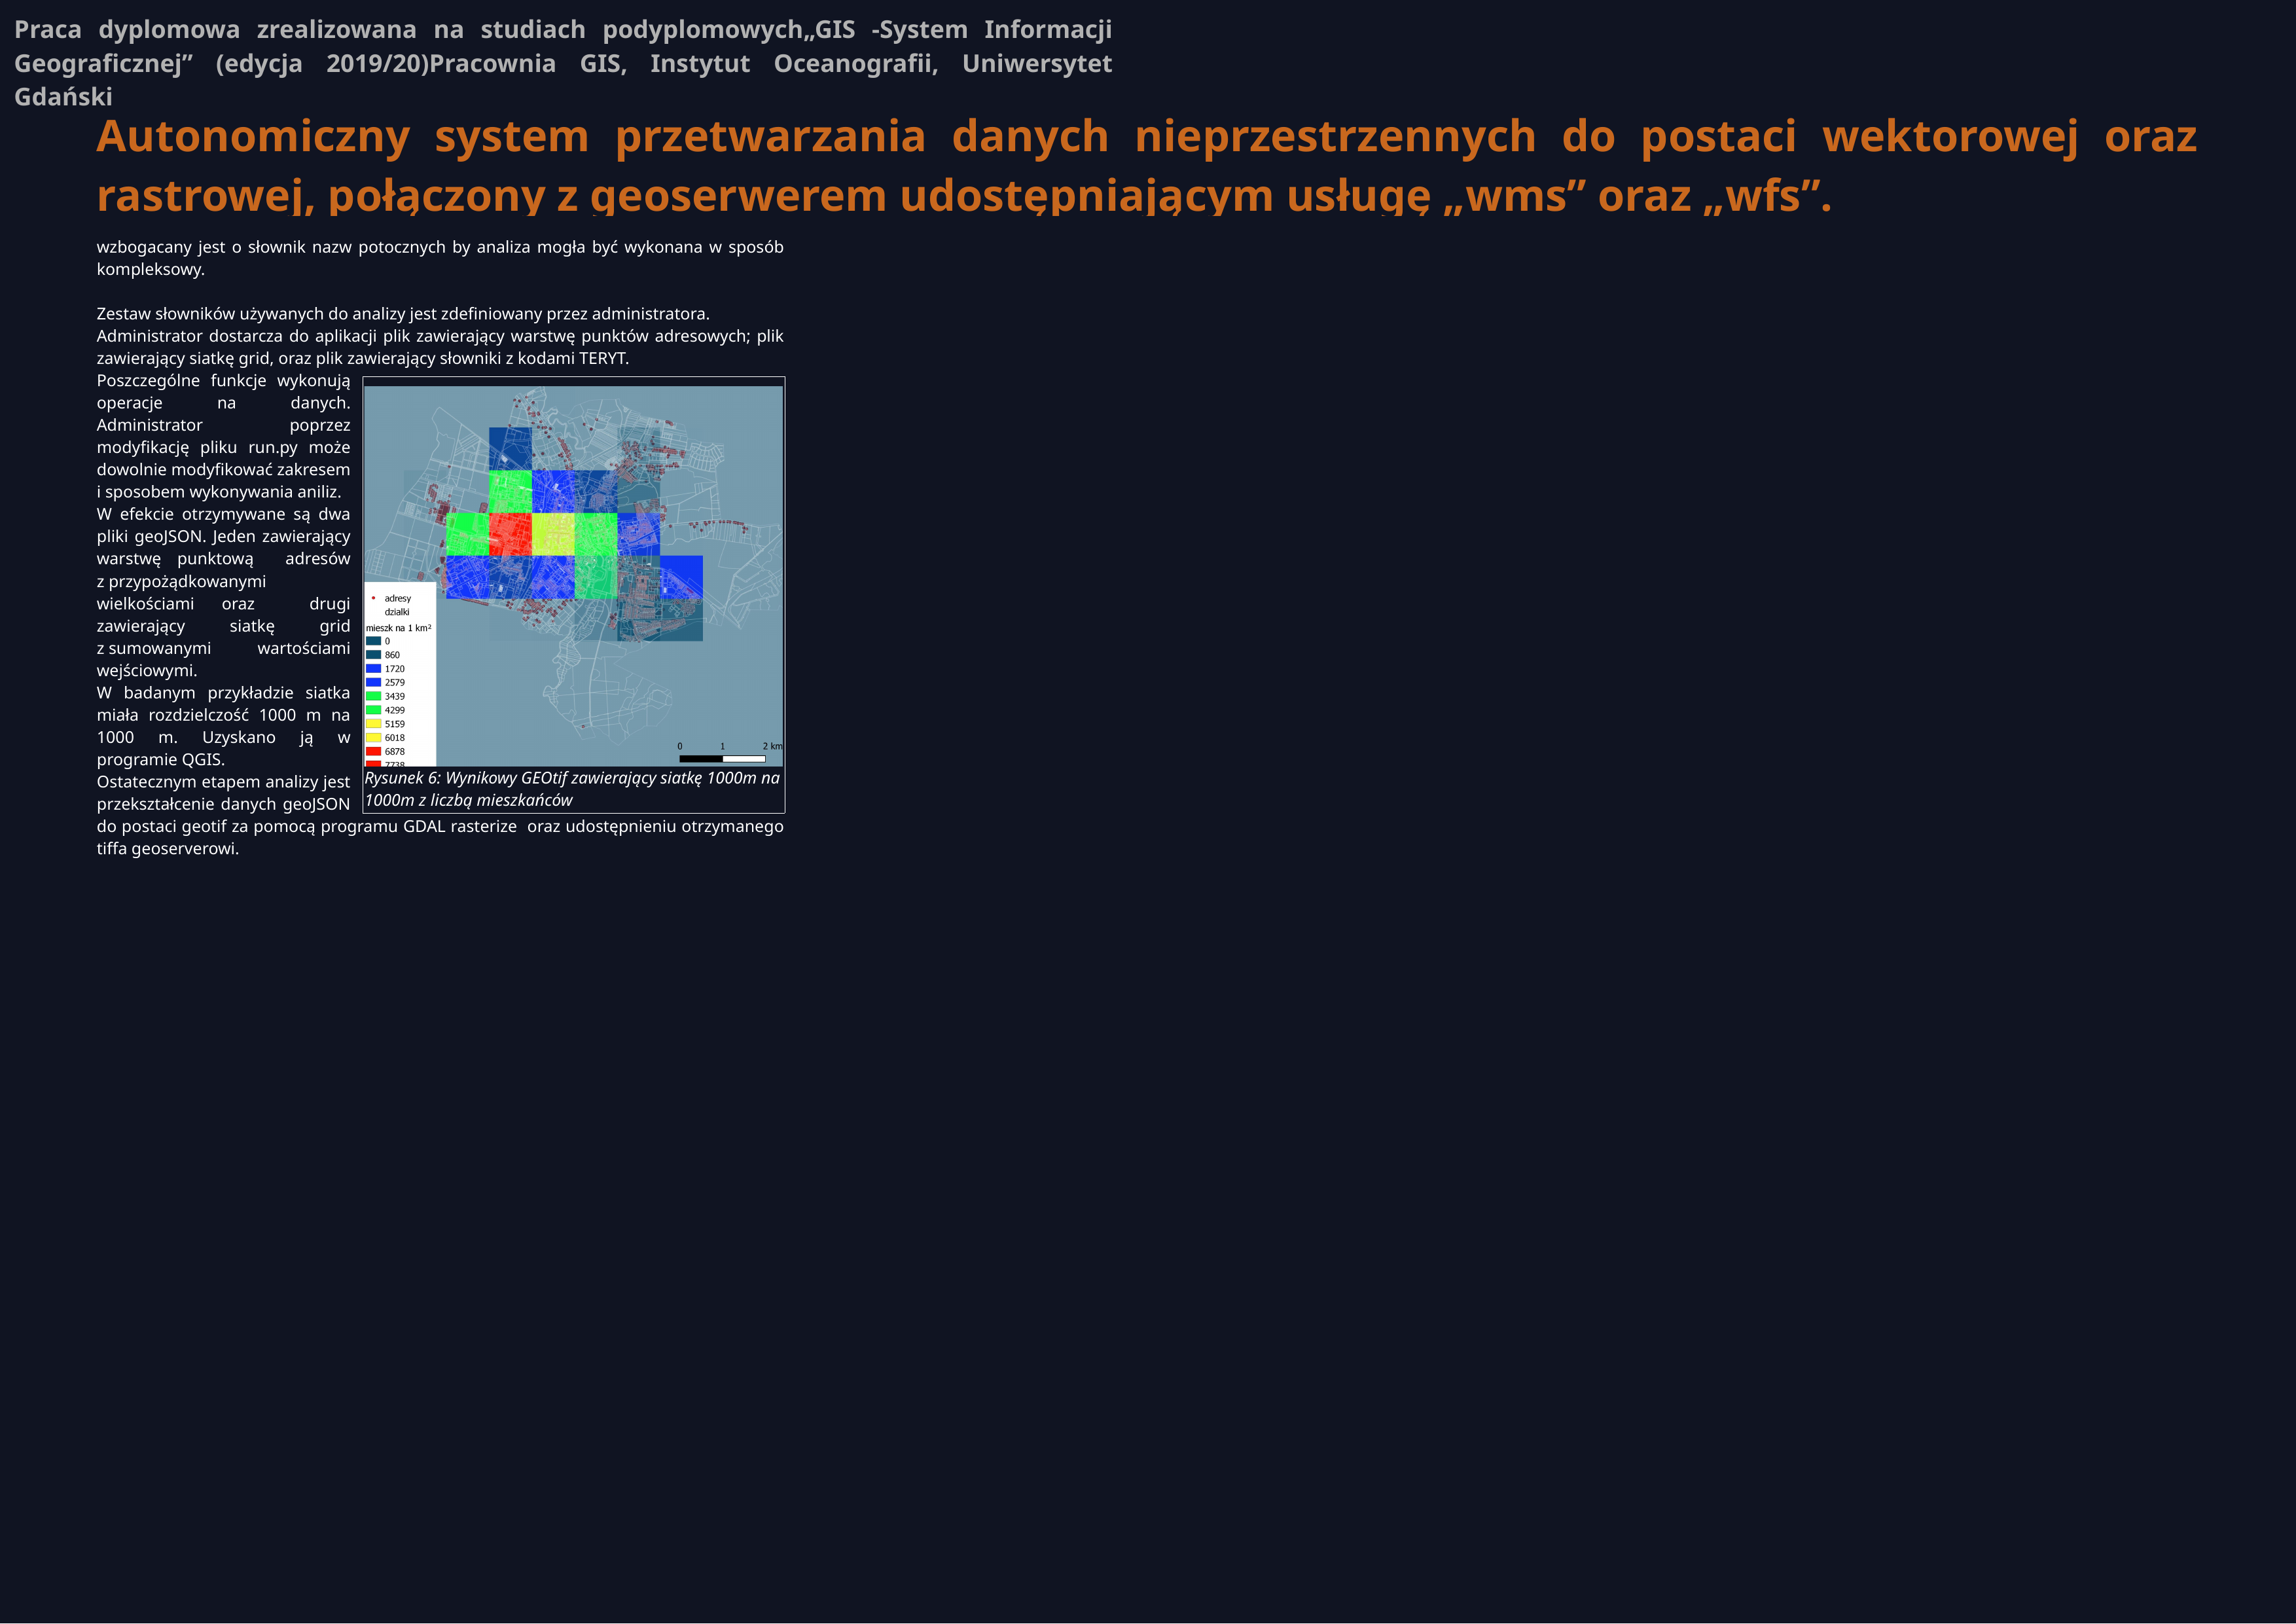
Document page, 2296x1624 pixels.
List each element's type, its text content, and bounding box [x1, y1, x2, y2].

text W badanym przykładzie siatka miała rozdzielczość 1000 m na 1000 m. Uzyskano ją w programie QGIS. [97, 681, 363, 770]
text Zestaw słowników używanych do analizy jest zdefiniowany przez administratora. [97, 302, 785, 325]
text Rysunek 6: Wynikowy GEOtif zawierający siatkę 1000m na 1000m z liczbą mieszkańców [365, 767, 783, 811]
picture [364, 386, 783, 767]
text wzbogacany jest o słownik nazw potocznych by analiza mogła być wykonana w sposób kompleksowy. [97, 235, 785, 280]
text W efekcie otrzymywane są dwa pliki geoJSON. Jeden zawierający warstwę punktową adresów z przypożądkowanymi wielkościami oraz drugi zawierający siatkę grid z sumowanymi wartościami wejściowymi. [97, 503, 363, 681]
text Ostatecznym etapem analizy jest przekształcenie danych geoJSON do postaci geotif za pomocą programu GDAL rasterize oraz udostępnieniu otrzymanego tiffa geoserverowi. [97, 770, 785, 859]
text Administrator dostarcza do aplikacji plik zawierający warstwę punktów adresowych; plik zawierający siatkę grid, oraz plik zawierający słowniki z kodami TERYT. [97, 325, 785, 369]
text [363, 377, 785, 813]
text Poszczególne funkcje wykonują operacje na danych. Administrator poprzez modyfikację pliku run.py może dowolnie modyfikować zakresem i sposobem wykonywania aniliz. [97, 369, 785, 503]
